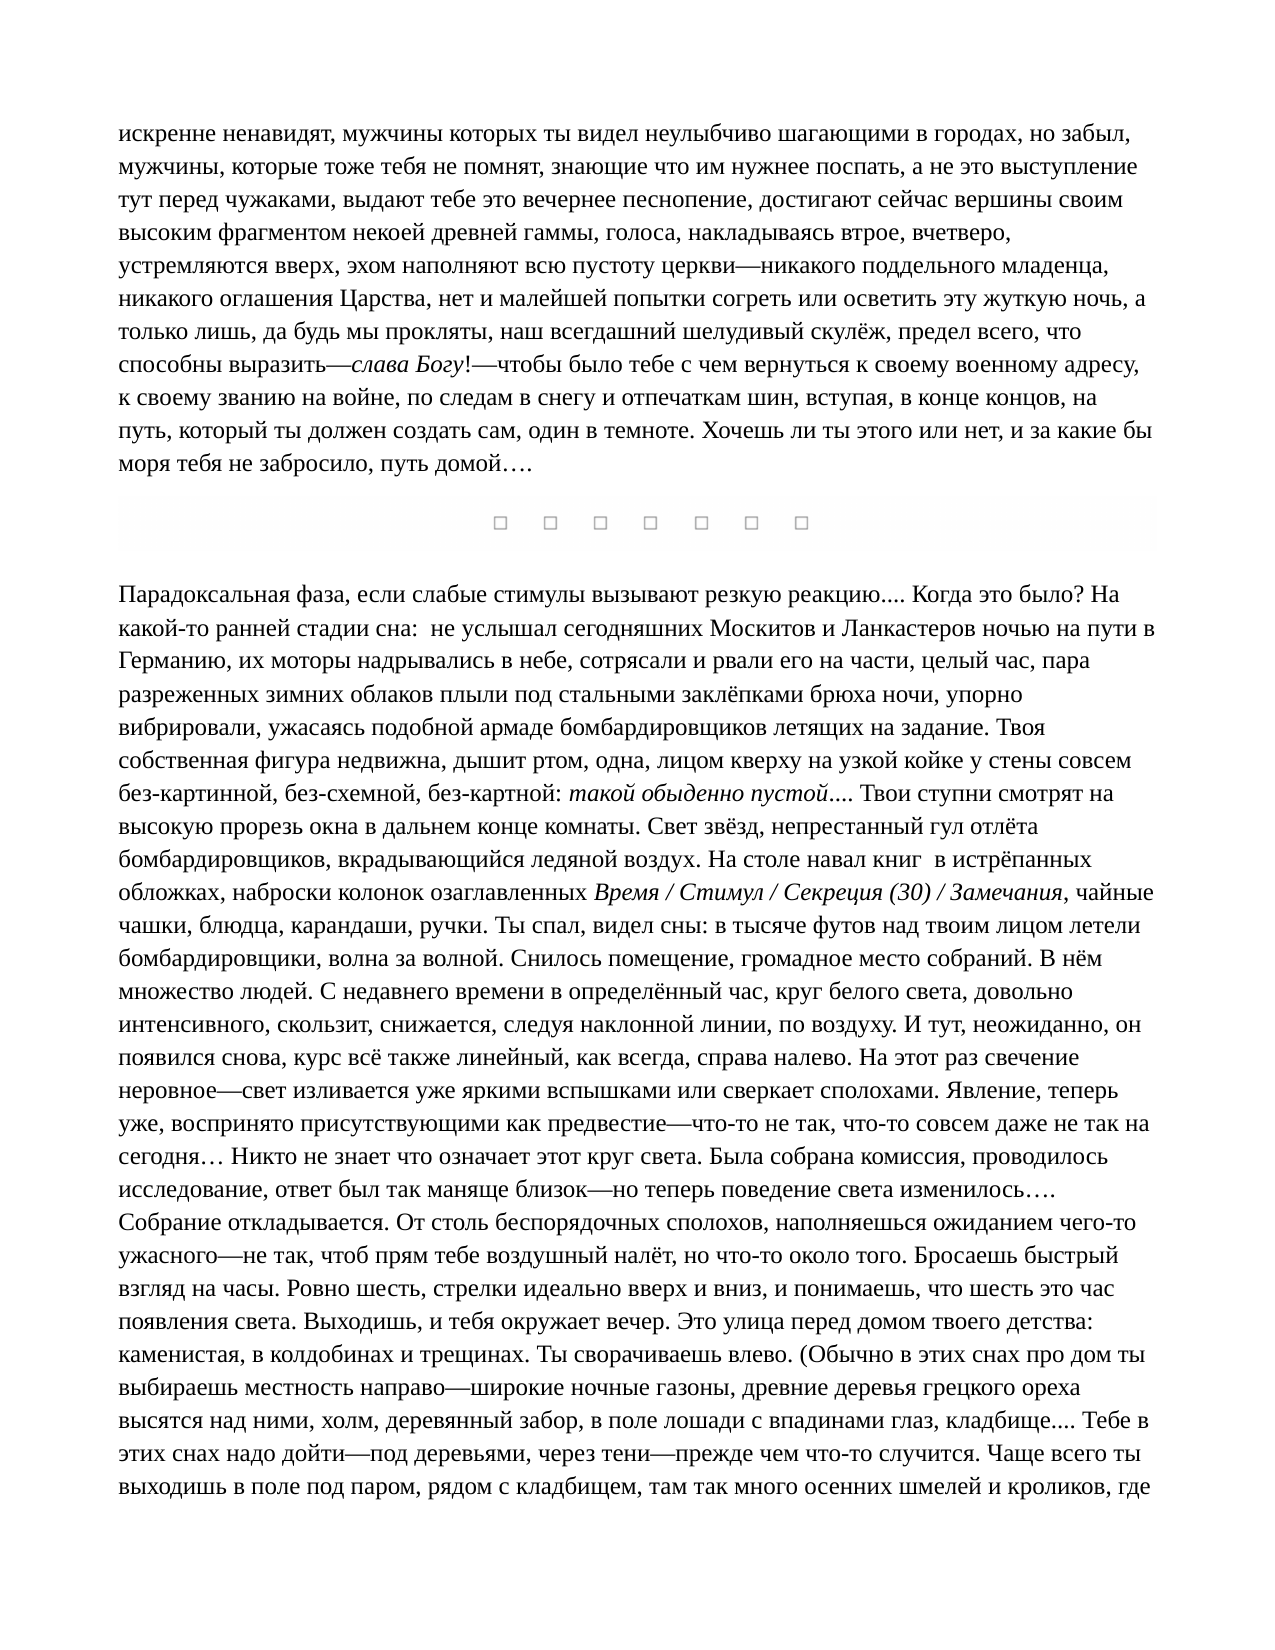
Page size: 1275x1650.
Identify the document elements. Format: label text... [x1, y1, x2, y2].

picture [118, 496, 1157, 551]
text искренне ненавидят, мужчины которых ты видел неулыбчиво шагающими в городах, но забыл, мужчины, которые тоже тебя не помнят, знающие что им нужнее поспать, а не это выступление тут перед чужаками, выдают тебе это вечернее песнопение, достигают сейчас вершины своим высоким фрагментом некоей древней гаммы, голоса, накладываясь втрое, вчетверо, устремляются вверх, эхом наполняют всю пустоту церкви—никакого поддельного младенца, никакого оглашения Царства, нет и малейшей попытки согреть или осветить эту жуткую ночь, а только лишь, да будь мы прокляты, наш всегдашний шелудивый скулёж, предел всего, что способны выразить—слава Богу!—чтобы было тебе с чем вернуться к своему военному адресу, к своему званию на войне, по следам в снегу и отпечаткам шин, вступая, в конце концов, на путь, который ты должен создать сам, один в темноте. Хочешь ли ты этого или нет, и за какие бы моря тебя не забросило, путь домой…. [118, 118, 1157, 477]
text Парадоксальная фаза, если слабые стимулы вызывают резкую реакцию.... Когда это было? На какой-то ранней стадии сна: не услышал сегодняшних Москитов и Ланкастеров ночью на пути в Германию, их моторы надрывались в небе, сотрясали и рвали его на части, целый час, пара разреженных зимних облаков плыли под стальными заклёпками брюха ночи, упорно вибрировали, ужасаясь подобной армаде бомбардировщиков летящих на задание. Твоя собственная фигура недвижна, дышит ртом, одна, лицом кверху на узкой койке у стены совсем без-картинной, без-схемной, без-картной: такой обыденно пустой.... Твои ступни смотрят на высокую прорезь окна в дальнем конце комнаты. Свет звёзд, непрестанный гул отлёта бомбардировщиков, вкрадывающийся ледяной воздух. На столе навал книг в истрёпанных обложках, наброски колонок озаглавленных Время / Стимул / Секреция (30) / Замечания, чайные чашки, блюдца, карандаши, ручки. Ты спал, видел сны: в тысяче футов над твоим лицом летели бомбардировщики, волна за волной. Снилось помещение, громадное место собраний. В нём множество людей. С недавнего времени в определённый час, круг белого света, довольно интенсивного, скользит, снижается, следуя наклонной линии, по воздуху. И тут, неожиданно, он появился снова, курс всё также линейный, как всегда, справа налево. На этот раз свечение неровное—свет изливается уже яркими вспышками или сверкает сполохами. Явление, теперь уже, воспринято присутствующими как предвестие—что-то не так, что-то совсем даже не так на сегодня… Никто не знает что означает этот круг света. Была собрана комиссия, проводилось исследование, ответ был так маняще близок—но теперь поведение света изменилось…. Собрание откладывается. От столь беспорядочных сполохов, наполняешься ожиданием чего-то ужасного—не так, чтоб прям тебе воздушный налёт, но что-то около того. Бросаешь быстрый взгляд на часы. Ровно шесть, стрелки идеально вверх и вниз, и понимаешь, что шесть это час появления света. Выходишь, и тебя окружает вечер. Это улица перед домом твоего детства: каменистая, в колдобинах и трещинах. Ты сворачиваешь влево. (Обычно в этих снах про дом ты выбираешь местность направо—широкие ночные газоны, древние деревья грецкого ореха высятся над ними, холм, деревянный забор, в поле лошади с впадинами глаз, кладбище.... Тебе в этих снах надо дойти—под деревьями, через тени—прежде чем что-то случится. Чаще всего ты выходишь в поле под паром, рядом с кладбищем, там так много осенних шмелей и кроликов, где [118, 579, 1157, 1500]
